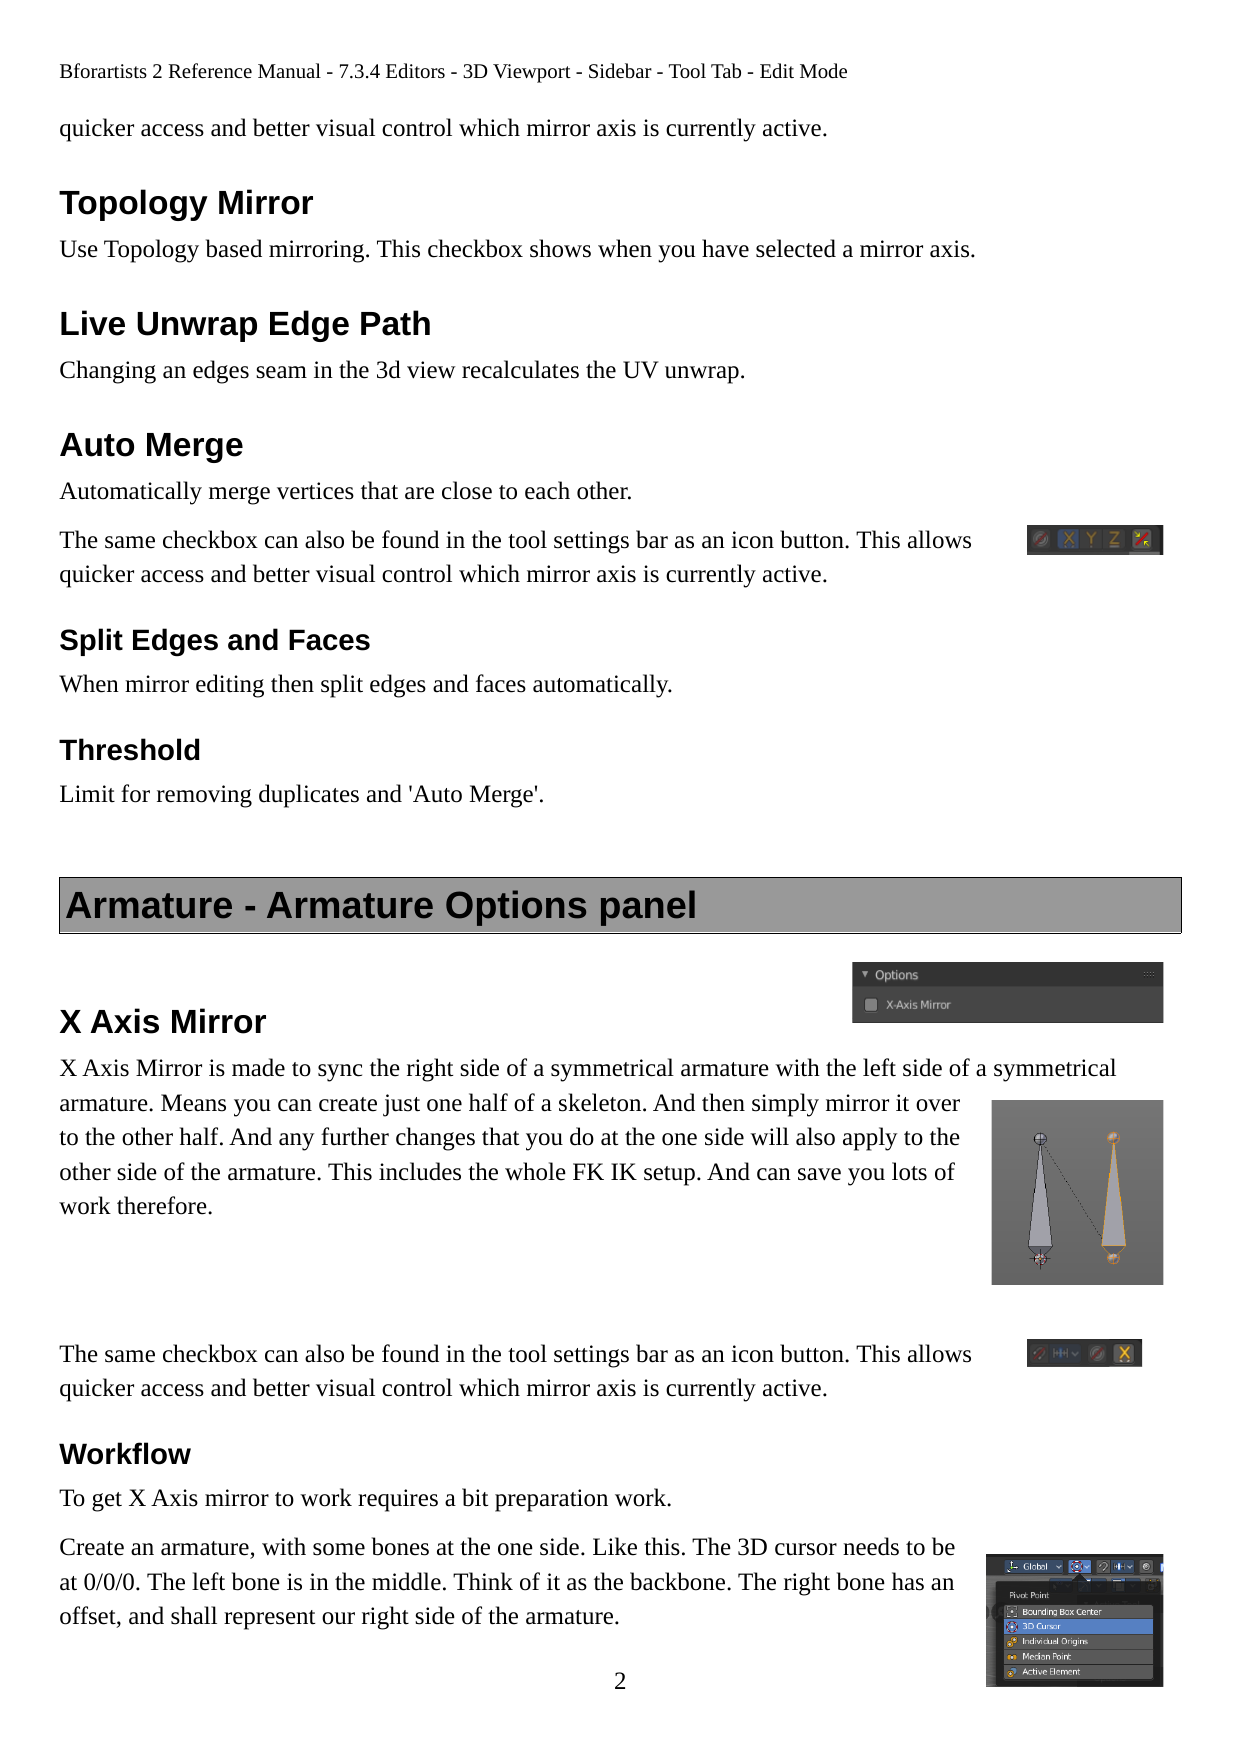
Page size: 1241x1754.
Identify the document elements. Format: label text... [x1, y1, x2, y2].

text Automatically merge vertices that are close to each other. [59, 476, 1181, 504]
picture [1027, 1339, 1143, 1367]
picture [986, 1554, 1164, 1687]
subtitle Threshold [59, 733, 1181, 767]
text To get X Axis mirror to work requires a bit preparation work. [59, 1483, 1181, 1512]
picture [852, 962, 1164, 1023]
text When mirror editing then split edges and faces automatically. [59, 669, 1181, 698]
subtitle Topology Mirror [59, 182, 1181, 221]
subtitle Workflow [59, 1437, 1181, 1471]
picture [1027, 525, 1164, 555]
subtitle Live Unwrap Edge Path [59, 303, 1181, 342]
text Limit for removing duplicates and 'Auto Merge'. [59, 779, 1181, 808]
text The same checkbox can also be found in the tool settings bar as an icon button. This allows quicker access and better visual control which mirror axis is currently active. [59, 1339, 1181, 1402]
text Create an armature, with some bones at the one side. Like this. The 3D cursor needs to be at 0/0/0. The left bone is in the middle. Think of it as the backbone. The right bone has an offset, and shall represent our right side of the armature. [59, 1532, 1181, 1630]
text Changing an edges seam in the 3d view recalculates the UV unwrap. [59, 355, 1181, 383]
text X Axis Mirror is made to sync the right side of a symmetrical armature with the left side of a symmetrical armature. Means you can create just one half of a skeleton. And then simply mirror it over to the other half. And any further changes that you do at the one side will also apply to the other side of the armature. This includes the whole FK IK setup. And can save you lots of work therefore. [59, 1053, 1181, 1220]
subtitle X Axis Mirror [59, 1002, 1181, 1041]
table_header Armature - Armature Options panel [60, 878, 1181, 932]
subtitle Auto Merge [59, 424, 1181, 463]
text Use Topology based mirroring. This checkbox shows when you have selected a mirror axis. [59, 234, 1181, 262]
text The same checkbox can also be found in the tool settings bar as an icon button. This allows quicker access and better visual control which mirror axis is currently active. [59, 525, 1181, 588]
subtitle Split Edges and Faces [59, 623, 1181, 657]
picture [991, 1100, 1164, 1285]
text quicker access and better visual control which mirror axis is currently active. [59, 113, 1181, 141]
